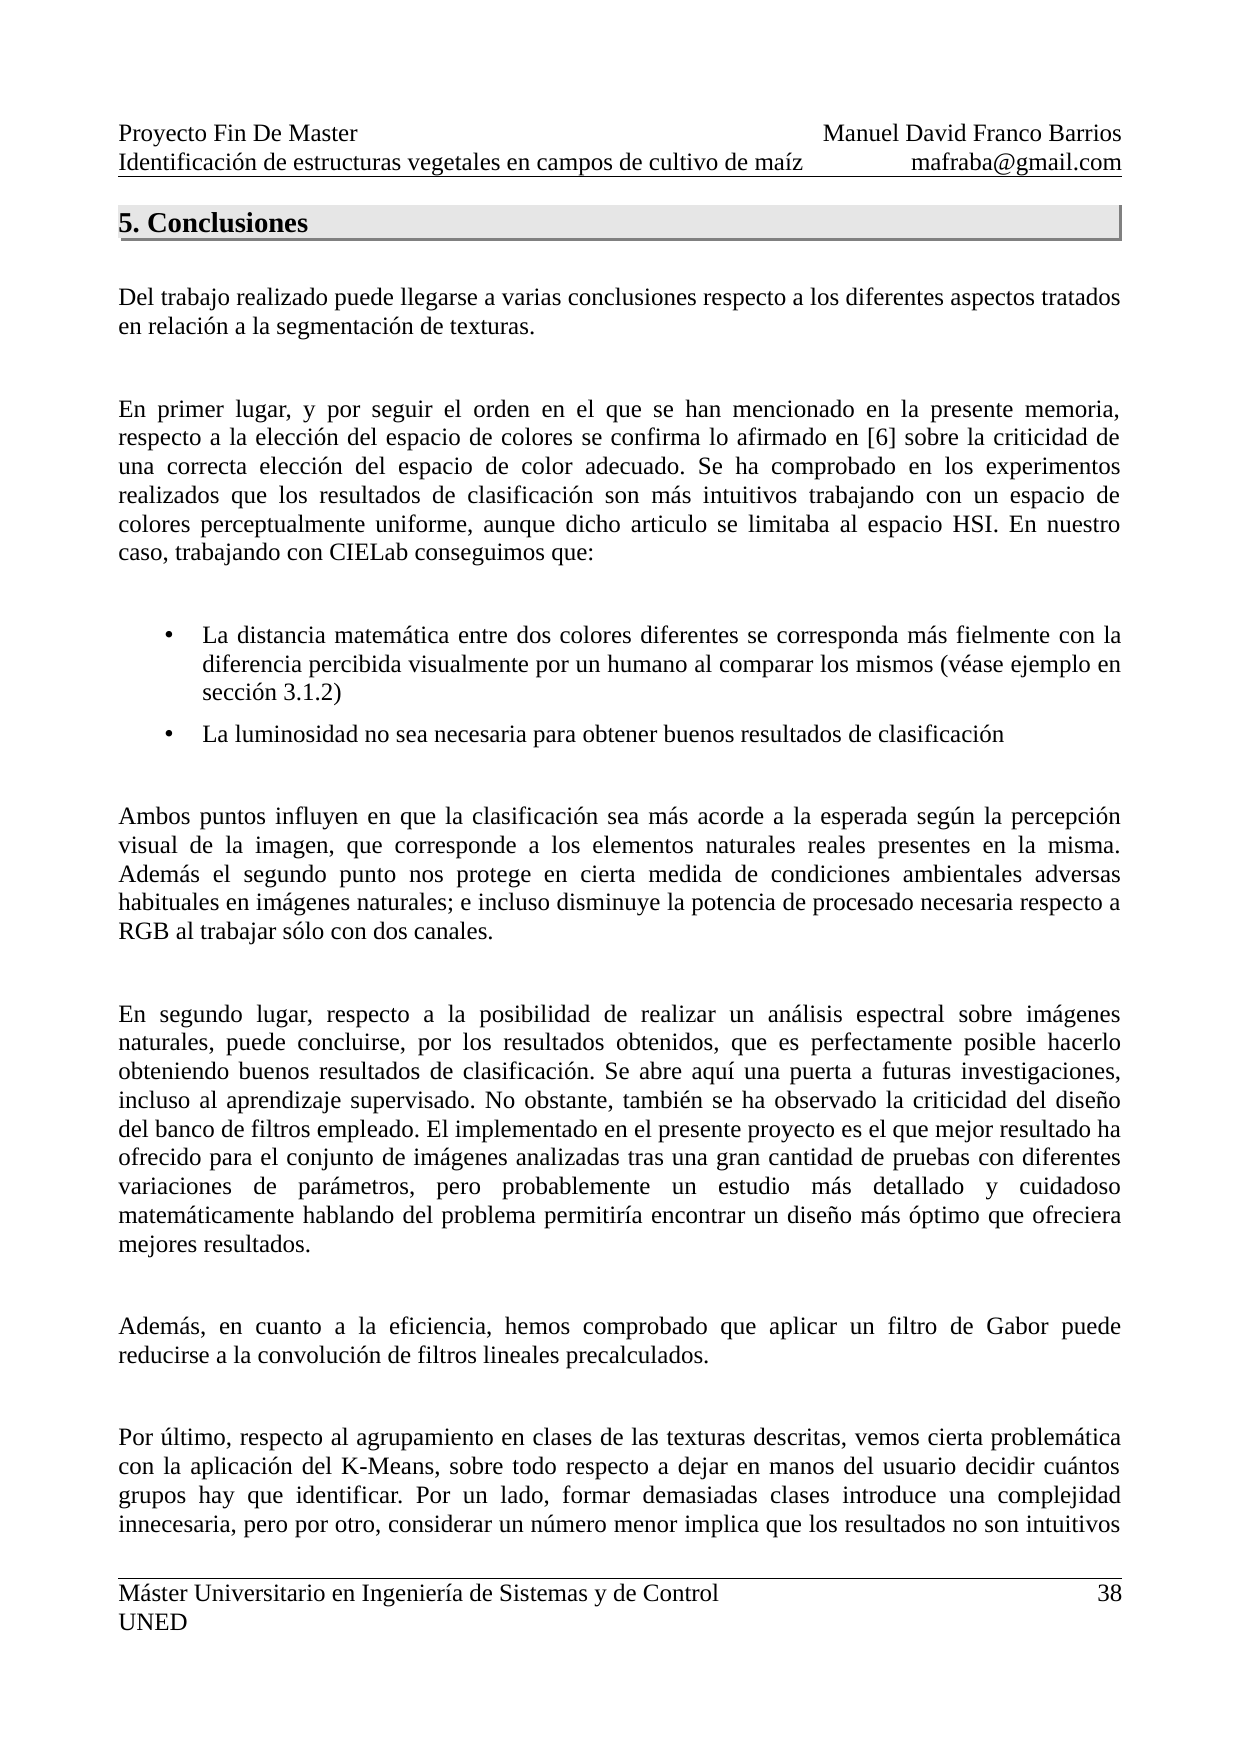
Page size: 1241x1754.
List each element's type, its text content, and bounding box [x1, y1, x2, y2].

text En primer lugar, y por seguir el orden en el que se han mencionado en la presente memoria, respecto a la elección del espacio de colores se confirma lo afirmado en [6] sobre la criticidad de una correcta elección del espacio de color adecuado. Se ha comprobado en los experimentos realizados que los resultados de clasificación son más intuitivos trabajando con un espacio de colores perceptualmente uniforme, aunque dicho articulo se limitaba al espacio HSI. En nuestro caso, trabajando con CIELab conseguimos que: [118, 394, 1122, 566]
text Del trabajo realizado puede llegarse a varias conclusiones respecto a los diferentes aspectos tratados en relación a la segmentación de texturas. [118, 282, 1122, 340]
list La luminosidad no sea necesaria para obtener buenos resultados de clasificación [164, 719, 1122, 747]
text En segundo lugar, respecto a la posibilidad de realizar un análisis espectral sobre imágenes naturales, puede concluirse, por los resultados obtenidos, que es perfectamente posible hacerlo obteniendo buenos resultados de clasificación. Se abre aquí una puerta a futuras investigaciones, incluso al aprendizaje supervisado. No obstante, también se ha observado la criticidad del diseño del banco de filtros empleado. El implementado en el presente proyecto es el que mejor resultado ha ofrecido para el conjunto de imágenes analizadas tras una gran cantidad de pruebas con diferentes variaciones de parámetros, pero probablemente un estudio más detallado y cuidadoso matemáticamente hablando del problema permitiría encontrar un diseño más óptimo que ofreciera mejores resultados. [118, 999, 1122, 1257]
text Por último, respecto al agrupamiento en clases de las texturas descritas, vemos cierta problemática con la aplicación del K-Means, sobre todo respecto a dejar en manos del usuario decidir cuántos grupos hay que identificar. Por un lado, formar demasiadas clases introduce una complejidad innecesaria, pero por otro, considerar un número menor implica que los resultados no son intuitivos [118, 1422, 1122, 1537]
subtitle 5. Conclusiones [118, 205, 1119, 238]
text Además, en cuanto a la eficiencia, hemos comprobado que aplicar un filtro de Gabor puede reducirse a la convolución de filtros lineales precalculados. [118, 1311, 1122, 1369]
list La distancia matemática entre dos colores diferentes se corresponda más fielmente con la diferencia percibida visualmente por un humano al comparar los mismos (véase ejemplo en sección 3.1.2) [164, 620, 1122, 706]
text Ambos puntos influyen en que la clasificación sea más acorde a la esperada según la percepción visual de la imagen, que corresponde a los elementos naturales reales presentes en la misma. Además el segundo punto nos protege en cierta medida de condiciones ambientales adversas habituales en imágenes naturales; e incluso disminuye la potencia de procesado necesaria respecto a RGB al trabajar sólo con dos canales. [118, 801, 1122, 945]
